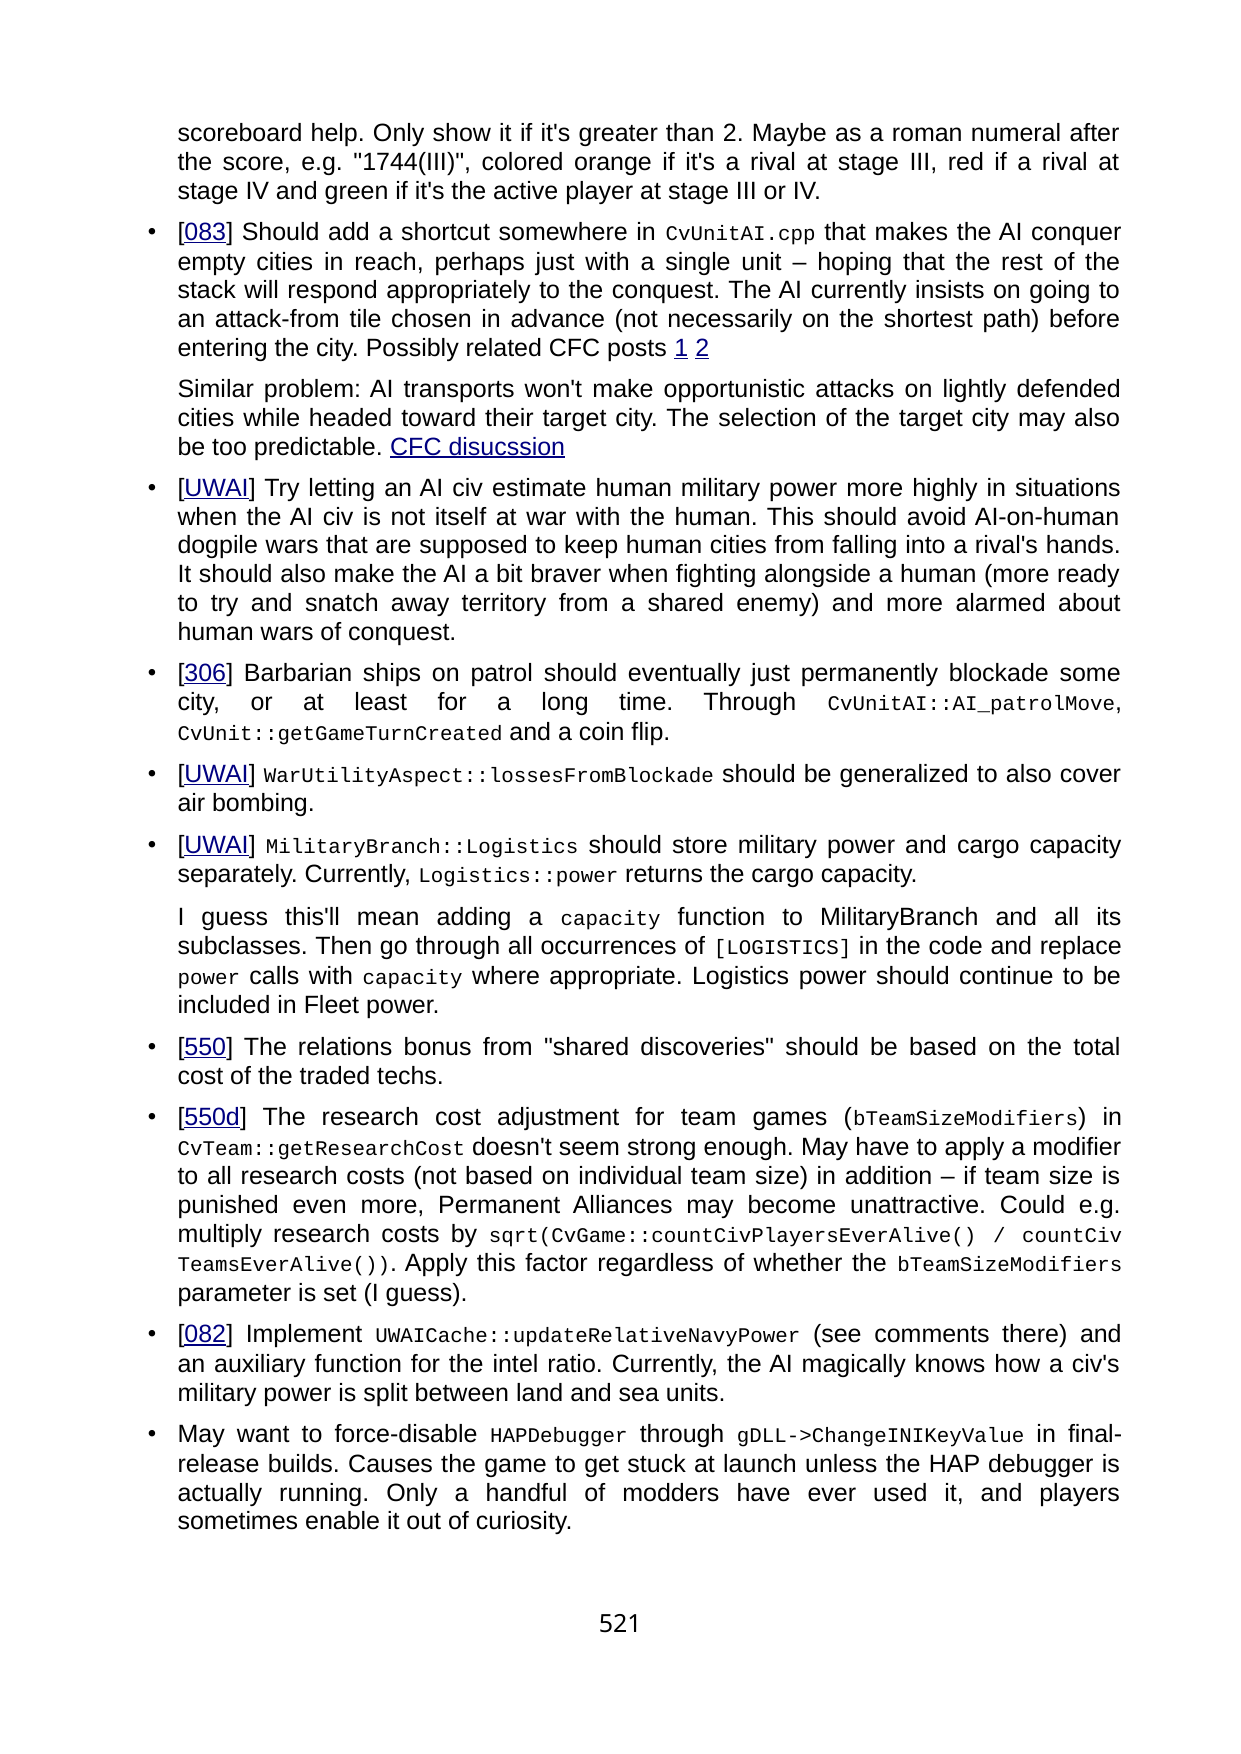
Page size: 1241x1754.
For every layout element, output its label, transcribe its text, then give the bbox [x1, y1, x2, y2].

list [UWAI] MilitaryBranch::Logistics should store military power and cargo capacity separately. Currently, Logistics::power returns the cargo capacity. [148, 829, 1122, 889]
list Similar problem: AI transports won't make opportunistic attacks on lightly defended cities while headed toward their target city. The selection of the target city may also be too predictable. CFC disucssion [148, 374, 1122, 460]
list [UWAI] WarUtilityAspect::lossesFromBlockade should be generalized to also cover air bombing. [148, 759, 1122, 817]
list May want to force-disable HAPDebugger through gDLL->ChangeINIKeyValue in final-release builds. Causes the game to get stuck at launch unless the HAP debugger is actually running. Only a handful of modders have ever used it, and players sometimes enable it out of curiosity. [148, 1419, 1122, 1535]
list [083] Should add a shortcut somewhere in CvUnitAI.cpp that makes the AI conquer empty cities in reach, perhaps just with a single unit – hoping that the rest of the stack will respond appropriately to the conquest. The AI currently insists on going to an attack-from tile chosen in advance (not necessarily on the shortest path) before entering the city. Possibly related CFC posts 1 2 [148, 217, 1122, 362]
list [550] The relations bonus from "shared discoveries" should be based on the total cost of the traded techs. [148, 1032, 1122, 1089]
list [UWAI] Try letting an AI civ estimate human military power more highly in situations when the AI civ is not itself at war with the human. This should avoid AI-on-human dogpile wars that are supposed to keep human cities from falling into a rival's hands. It should also make the AI a bit braver when fighting alongside a human (more ready to try and snatch away territory from a shared enemy) and more alarmed about human wars of conquest. [148, 473, 1122, 645]
list scoreboard help. Only show it if it's greater than 2. Maybe as a roman numeral after the score, e.g. "1744(III)", colored orange if it's a rival at stage III, red if a rival at stage IV and green if it's the active player at stage III or IV. [148, 118, 1122, 204]
list [550d] The research cost adjustment for team games (bTeamSizeModifiers) in CvTeam::getResearchCost doesn't seem strong enough. May have to apply a modifier to all research costs (not based on individual team size) in addition – if team size is punished even more, Permanent Alliances may become unattractive. Could e.g. multiply research costs by sqrt(CvGame::countCivPlayersEverAlive() / countCiv TeamsEverAlive()). Apply this factor regardless of whether the bTeamSizeModifiers parameter is set (I guess). [148, 1102, 1122, 1307]
list I guess this'll mean adding a capacity function to MilitaryBranch and all its subclasses. Then go through all occurrences of [LOGISTICS] in the code and replace power calls with capacity where appropriate. Logistics power should continue to be included in Fleet power. [148, 901, 1122, 1019]
list [082] Implement UWAICache::updateRelativeNavyPower (see comments there) and an auxiliary function for the intel ratio. Currently, the AI magically knows how a civ's military power is split between land and sea units. [148, 1319, 1122, 1407]
list [306] Barbarian ships on patrol should eventually just permanently blockade some city, or at least for a long time. Through CvUnitAI::AI_patrolMove, CvUnit::getGameTurnCreated and a coin flip. [148, 658, 1122, 746]
